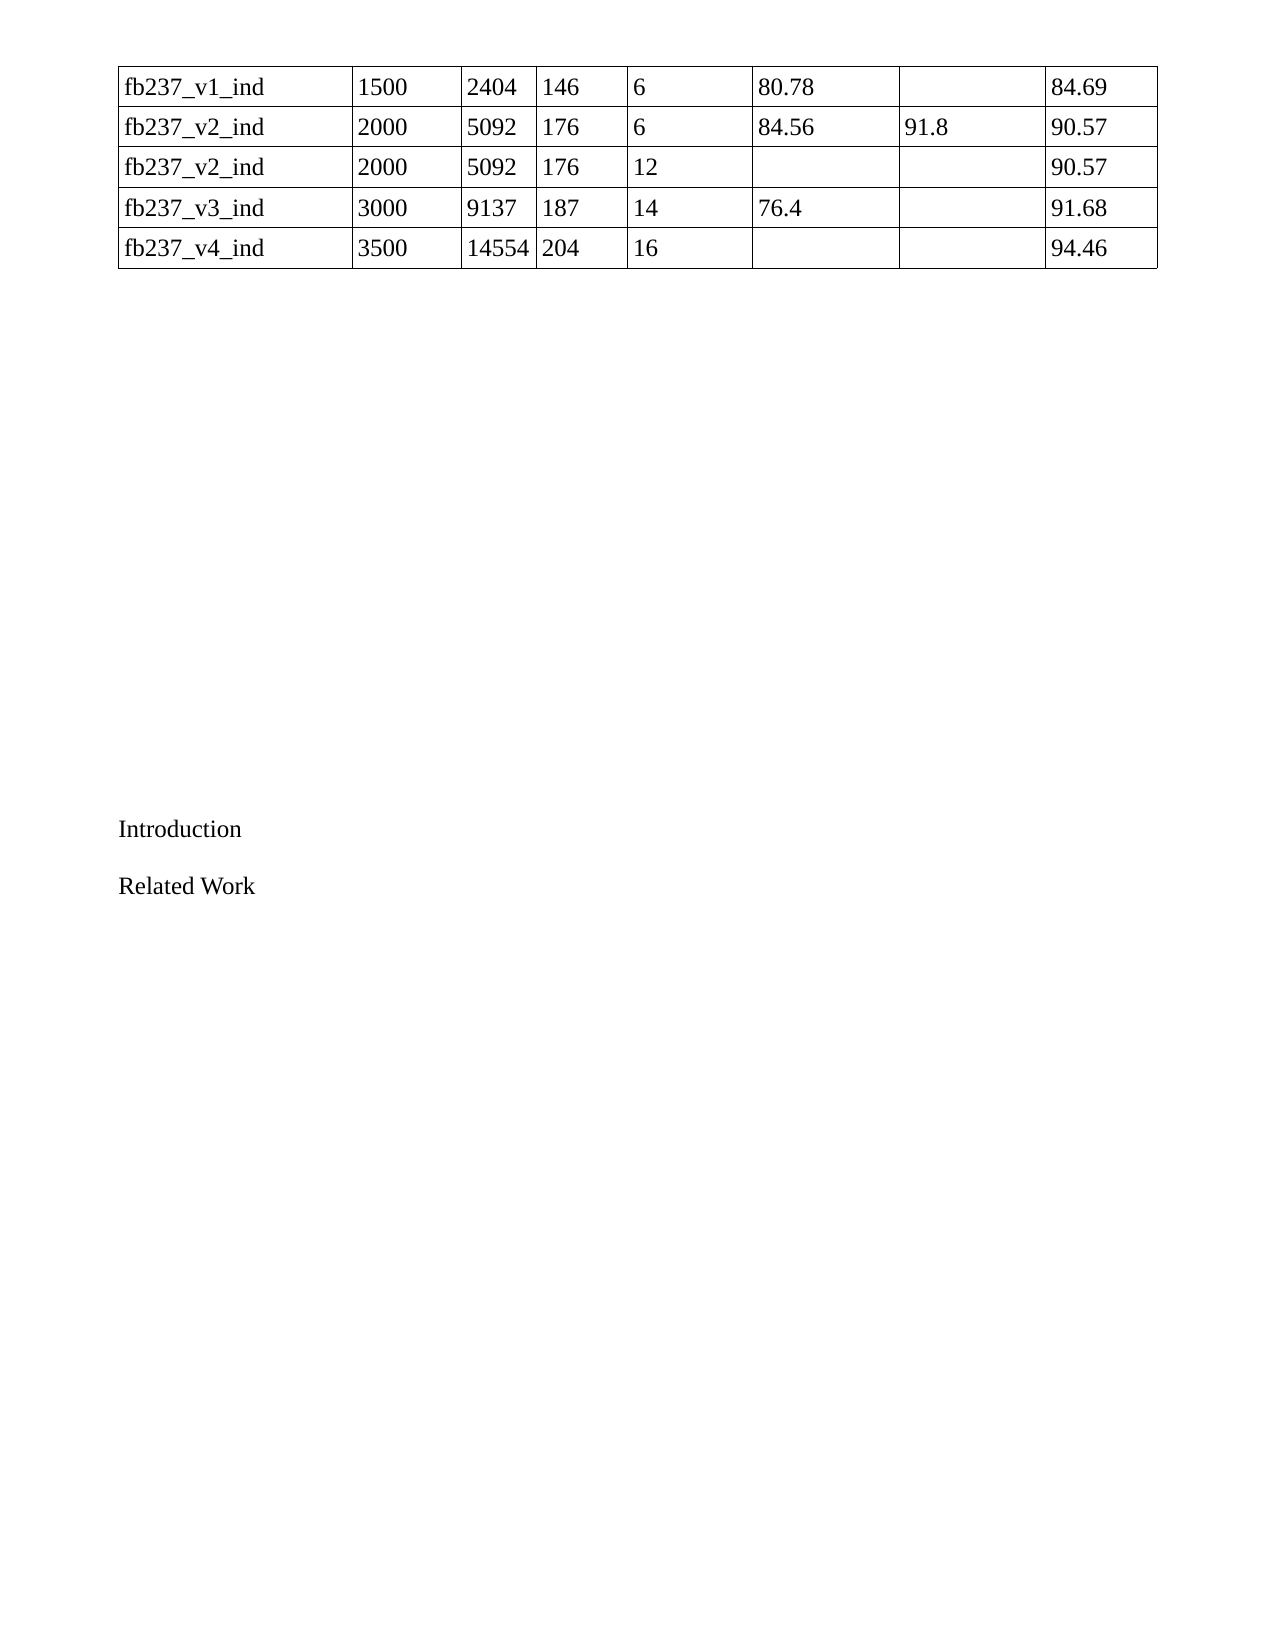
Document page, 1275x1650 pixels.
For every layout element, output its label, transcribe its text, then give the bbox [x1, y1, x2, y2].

table_cell 1500 [353, 67, 461, 106]
table_cell 90.57 [1046, 107, 1157, 146]
table_cell 5092 [462, 107, 536, 146]
table_cell fb237_v3_ind [119, 188, 352, 227]
table_cell 90.57 [1046, 147, 1157, 187]
table_cell 2000 [353, 107, 461, 146]
table_cell 176 [537, 107, 627, 146]
table_cell 176 [537, 147, 627, 187]
table_cell 16 [628, 228, 752, 267]
table_cell 91.8 [900, 107, 1045, 146]
table_cell 14 [628, 188, 752, 227]
table_cell 76.4 [753, 188, 899, 227]
table_cell 2404 [462, 67, 536, 106]
table_cell 6 [628, 107, 752, 146]
table_cell [753, 228, 899, 267]
table_cell 5092 [462, 147, 536, 187]
table_cell [900, 67, 1045, 106]
table_cell fb237_v2_ind [119, 147, 352, 187]
table_cell 187 [537, 188, 627, 227]
table_cell 204 [537, 228, 627, 267]
table_cell 12 [628, 147, 752, 187]
table_cell 6 [628, 67, 752, 106]
table_cell fb237_v2_ind [119, 107, 352, 146]
table_cell [900, 228, 1045, 267]
table_cell 2000 [353, 147, 461, 187]
table_cell 91.68 [1046, 188, 1157, 227]
table_cell fb237_v4_ind [119, 228, 352, 267]
table_cell 80.78 [753, 67, 899, 106]
table_cell 84.56 [753, 107, 899, 146]
table_cell 146 [537, 67, 627, 106]
text Introduction [118, 814, 1157, 842]
table_cell [900, 188, 1045, 227]
table_cell 94.46 [1046, 228, 1157, 267]
table_cell fb237_v1_ind [119, 67, 352, 106]
text Related Work [118, 871, 1157, 900]
table_cell 3000 [353, 188, 461, 227]
table_cell 3500 [353, 228, 461, 267]
table_cell [753, 147, 899, 187]
table_cell 9137 [462, 188, 536, 227]
table_cell 14554 [462, 228, 536, 267]
table_cell [900, 147, 1045, 187]
table_cell 84.69 [1046, 67, 1157, 106]
